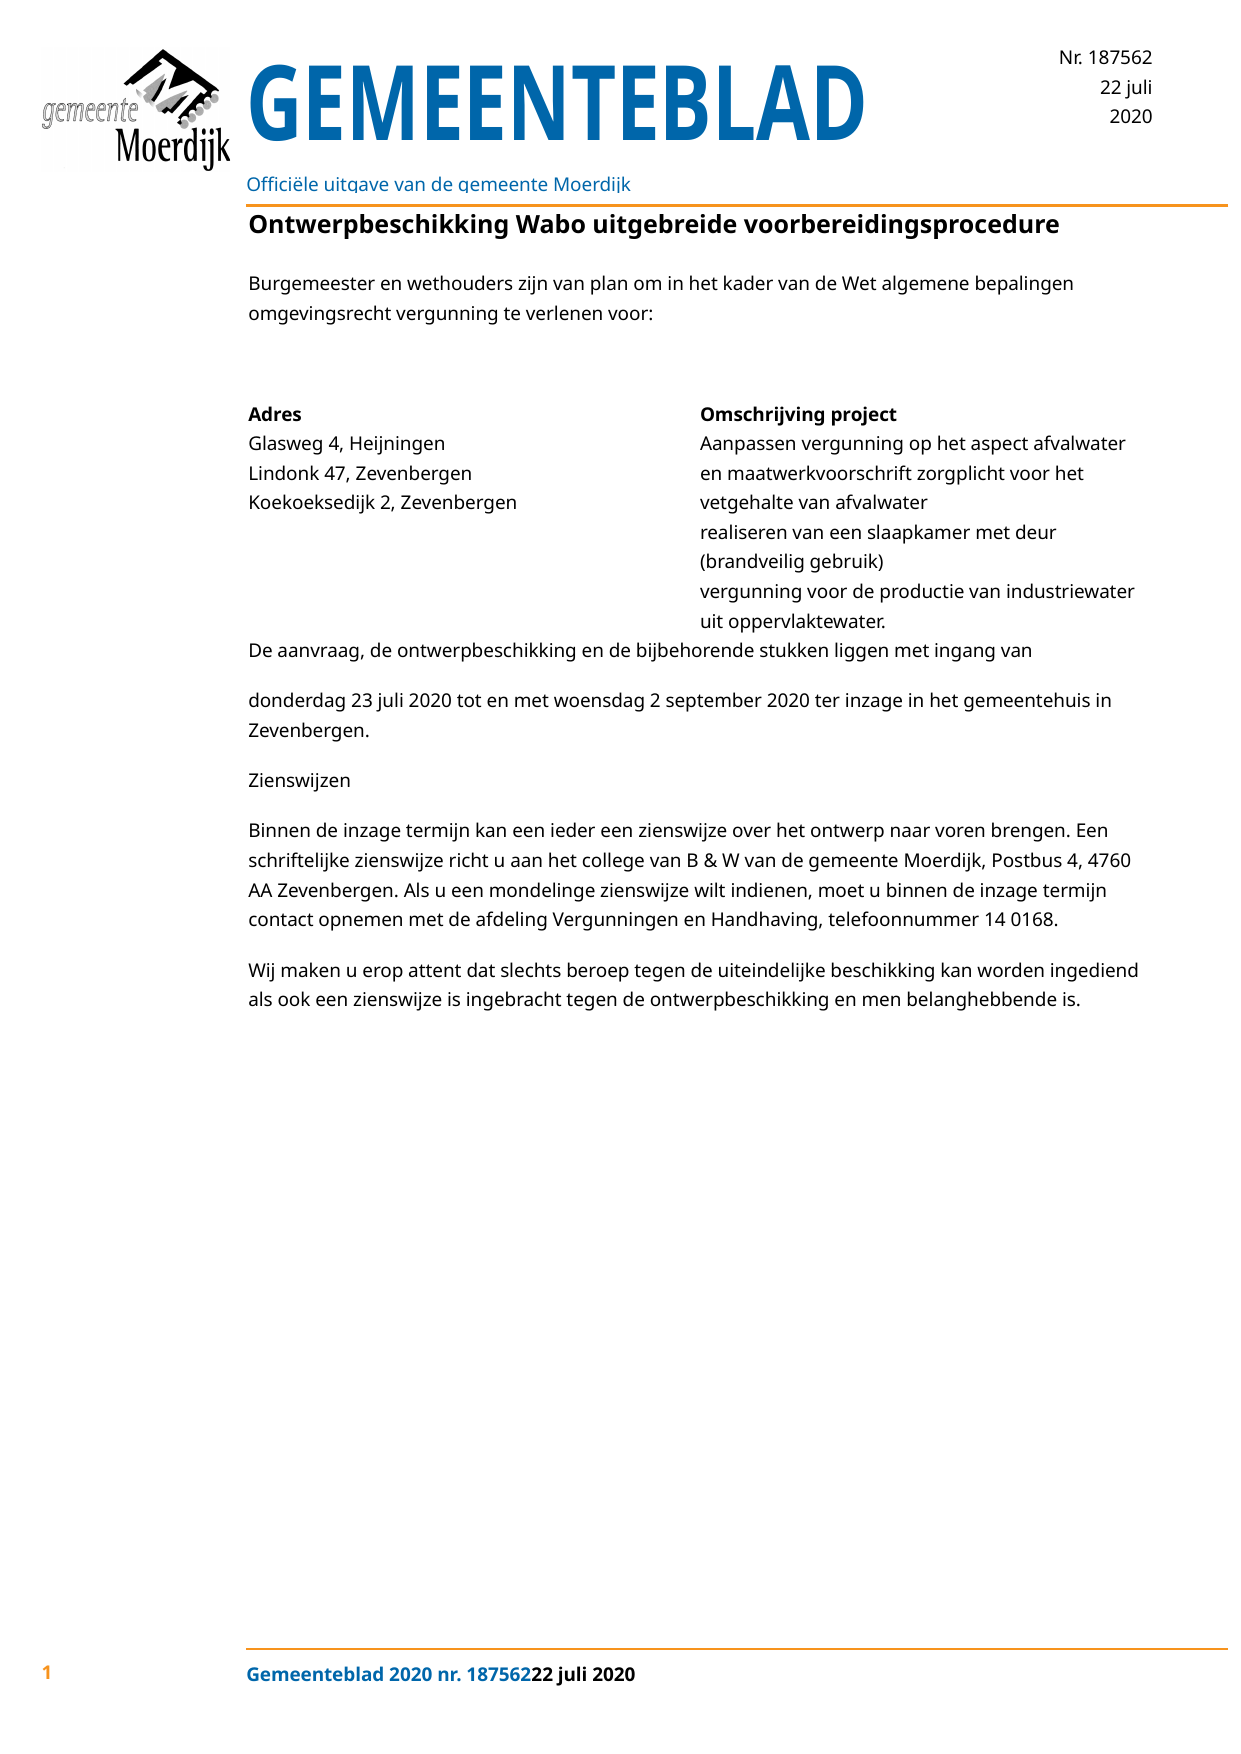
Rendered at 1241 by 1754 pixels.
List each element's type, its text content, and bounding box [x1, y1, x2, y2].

text donderdag 23 juli 2020 tot en met woensdag 2 september 2020 ter inzage in het gemeentehuis in Zevenbergen. [248, 687, 1152, 743]
table_header Omschrijving project Aanpassen vergunning op het aspect afvalwater en maatwerkvoorschrift zorgplicht voor het vetgehalte van afvalwater realiseren van een slaapkamer met deur (brandveilig gebruik) vergunning voor de productie van industriewater uit oppervlaktewater. [700, 401, 1152, 634]
text Zienswijzen [248, 767, 1152, 793]
text Ontwerpbeschikking Wabo uitgebreide voorbereidingsprocedure [248, 207, 1152, 241]
text Burgemeester en wethouders zijn van plan om in het kader van de Wet algemene bepalingen omgevingsrecht vergunning te verlenen voor: [248, 270, 1152, 326]
table_header Adres Glasweg 4, Heijningen Lindonk 47, Zevenbergen Koekoeksedijk 2, Zevenbergen [248, 401, 700, 634]
picture [41, 47, 231, 172]
text De aanvraag, de ontwerpbeschikking en de bijbehorende stukken liggen met ingang van [248, 637, 1152, 663]
text Wij maken u erop attent dat slechts beroep tegen de uiteindelijke beschikking kan worden ingediend als ook een zienswijze is ingebracht tegen de ontwerpbeschikking en men belanghebbende is. [248, 957, 1152, 1012]
text Binnen de inzage termijn kan een ieder een zienswijze over het ontwerp naar voren brengen. Een schriftelijke zienswijze richt u aan het college van B & W van de gemeente Moerdijk, Postbus 4, 4760 AA Zevenbergen. Als u een mondelinge zienswijze wilt indienen, moet u binnen de inzage termijn contact opnemen met de afdeling Vergunningen en Handhaving, telefoonnummer 14 0168. [248, 818, 1152, 932]
